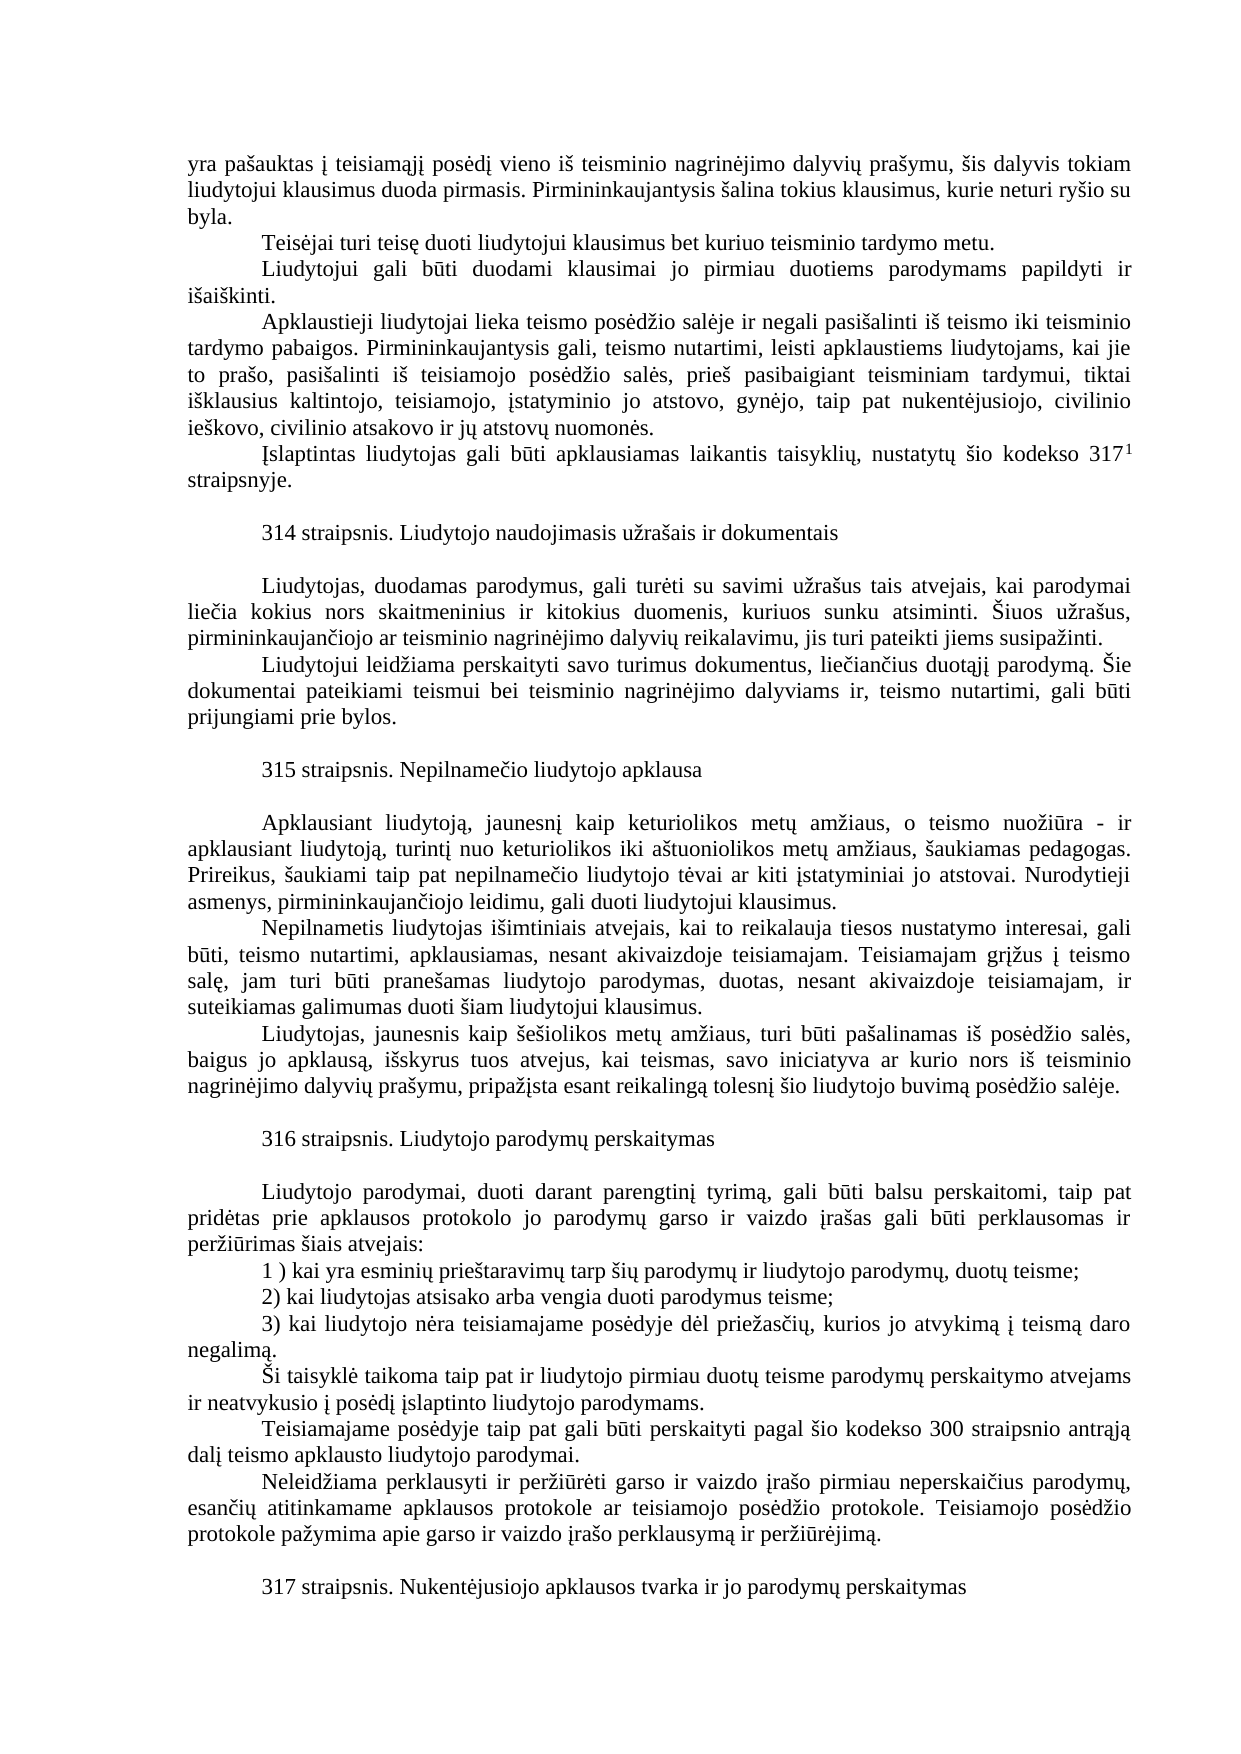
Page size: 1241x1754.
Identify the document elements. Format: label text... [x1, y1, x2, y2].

text Teisėjai turi teisę duoti liudytojui klausimus bet kuriuo teisminio tardymo metu. [187, 229, 1132, 255]
text 315 straipsnis. Nepilnamečio liudytojo apklausa [187, 756, 1132, 782]
text 314 straipsnis. Liudytojo naudojimasis užrašais ir dokumentais [187, 519, 1132, 545]
text Įslaptintas liudytojas gali būti apklausiamas laikantis taisyklių, nustatytų šio kodekso 3171 straipsnyje. [187, 440, 1132, 493]
text Apklaustieji liudytojai lieka teismo posėdžio salėje ir negali pasišalinti iš teismo iki teisminio tardymo pabaigos. Pirmininkaujantysis gali, teismo nutartimi, leisti apklaustiems liudytojams, kai jie to prašo, pasišalinti iš teisiamojo posėdžio salės, prieš pasibaigiant teisminiam tardymui, tiktai išklausius kaltintojo, teisiamojo, įstatyminio jo atstovo, gynėjo, taip pat nukentėjusiojo, civilinio ieškovo, civilinio atsakovo ir jų atstovų nuomonės. [187, 308, 1132, 440]
text 3) kai liudytojo nėra teisiamajame posėdyje dėl priežasčių, kurios jo atvykimą į teismą daro negalimą. [187, 1309, 1132, 1362]
text Teisiamajame posėdyje taip pat gali būti perskaityti pagal šio kodekso 300 straipsnio antrąją dalį teismo apklausto liudytojo parodymai. [187, 1415, 1132, 1468]
text Ši taisyklė taikoma taip pat ir liudytojo pirmiau duotų teisme parodymų perskaitymo atvejams ir neatvykusio į posėdį įslaptinto liudytojo parodymams. [187, 1362, 1132, 1415]
text Liudytojo parodymai, duoti darant parengtinį tyrimą, gali būti balsu perskaitomi, taip pat pridėtas prie apklausos protokolo jo parodymų garso ir vaizdo įrašas gali būti perklausomas ir peržiūrimas šiais atvejais: [187, 1178, 1132, 1257]
text 317 straipsnis. Nukentėjusiojo apklausos tvarka ir jo parodymų perskaitymas [187, 1573, 1132, 1599]
text Liudytojas, jaunesnis kaip šešiolikos metų amžiaus, turi būti pašalinamas iš posėdžio salės, baigus jo apklausą, išskyrus tuos atvejus, kai teismas, savo iniciatyva ar kurio nors iš teisminio nagrinėjimo dalyvių prašymu, pripažįsta esant reikalingą tolesnį šio liudytojo buvimą posėdžio salėje. [187, 1020, 1132, 1099]
text Liudytojui gali būti duodami klausimai jo pirmiau duotiems parodymams papildyti ir išaiškinti. [187, 255, 1132, 308]
text Liudytojas, duodamas parodymus, gali turėti su savimi užrašus tais atvejais, kai parodymai liečia kokius nors skaitmeninius ir kitokius duomenis, kuriuos sunku atsiminti. Šiuos užrašus, pirmininkaujančiojo ar teisminio nagrinėjimo dalyvių reikalavimu, jis turi pateikti jiems susipažinti. [187, 572, 1132, 651]
text Nepilnametis liudytojas išimtiniais atvejais, kai to reikalauja tiesos nustatymo interesai, gali būti, teismo nutartimi, apklausiamas, nesant akivaizdoje teisiamajam. Teisiamajam grįžus į teismo salę, jam turi būti pranešamas liudytojo parodymas, duotas, nesant akivaizdoje teisiamajam, ir suteikiamas galimumas duoti šiam liudytojui klausimus. [187, 914, 1132, 1020]
text Neleidžiama perklausyti ir peržiūrėti garso ir vaizdo įrašo pirmiau neperskaičius parodymų, esančių atitinkamame apklausos protokole ar teisiamojo posėdžio protokole. Teisiamojo posėdžio protokole pažymima apie garso ir vaizdo įrašo perklausymą ir peržiūrėjimą. [187, 1468, 1132, 1547]
text 1 ) kai yra esminių prieštaravimų tarp šių parodymų ir liudytojo parodymų, duotų teisme; [187, 1257, 1132, 1283]
text Liudytojui leidžiama perskaityti savo turimus dokumentus, liečiančius duotąjį parodymą. Šie dokumentai pateikiami teismui bei teisminio nagrinėjimo dalyviams ir, teismo nutartimi, gali būti prijungiami prie bylos. [187, 651, 1132, 730]
text 2) kai liudytojas atsisako arba vengia duoti parodymus teisme; [187, 1283, 1132, 1309]
text 316 straipsnis. Liudytojo parodymų perskaitymas [187, 1125, 1132, 1151]
text yra pašauktas į teisiamąjį posėdį vieno iš teisminio nagrinėjimo dalyvių prašymu, šis dalyvis tokiam liudytojui klausimus duoda pirmasis. Pirmininkaujantysis šalina tokius klausimus, kurie neturi ryšio su byla. [187, 150, 1132, 229]
text Apklausiant liudytoją, jaunesnį kaip keturiolikos metų amžiaus, o teismo nuožiūra - ir apklausiant liudytoją, turintį nuo keturiolikos iki aštuoniolikos metų amžiaus, šaukiamas pedagogas. Prireikus, šaukiami taip pat nepilnamečio liudytojo tėvai ar kiti įstatyminiai jo atstovai. Nurodytieji asmenys, pirmininkaujančiojo leidimu, gali duoti liudytojui klausimus. [187, 809, 1132, 914]
